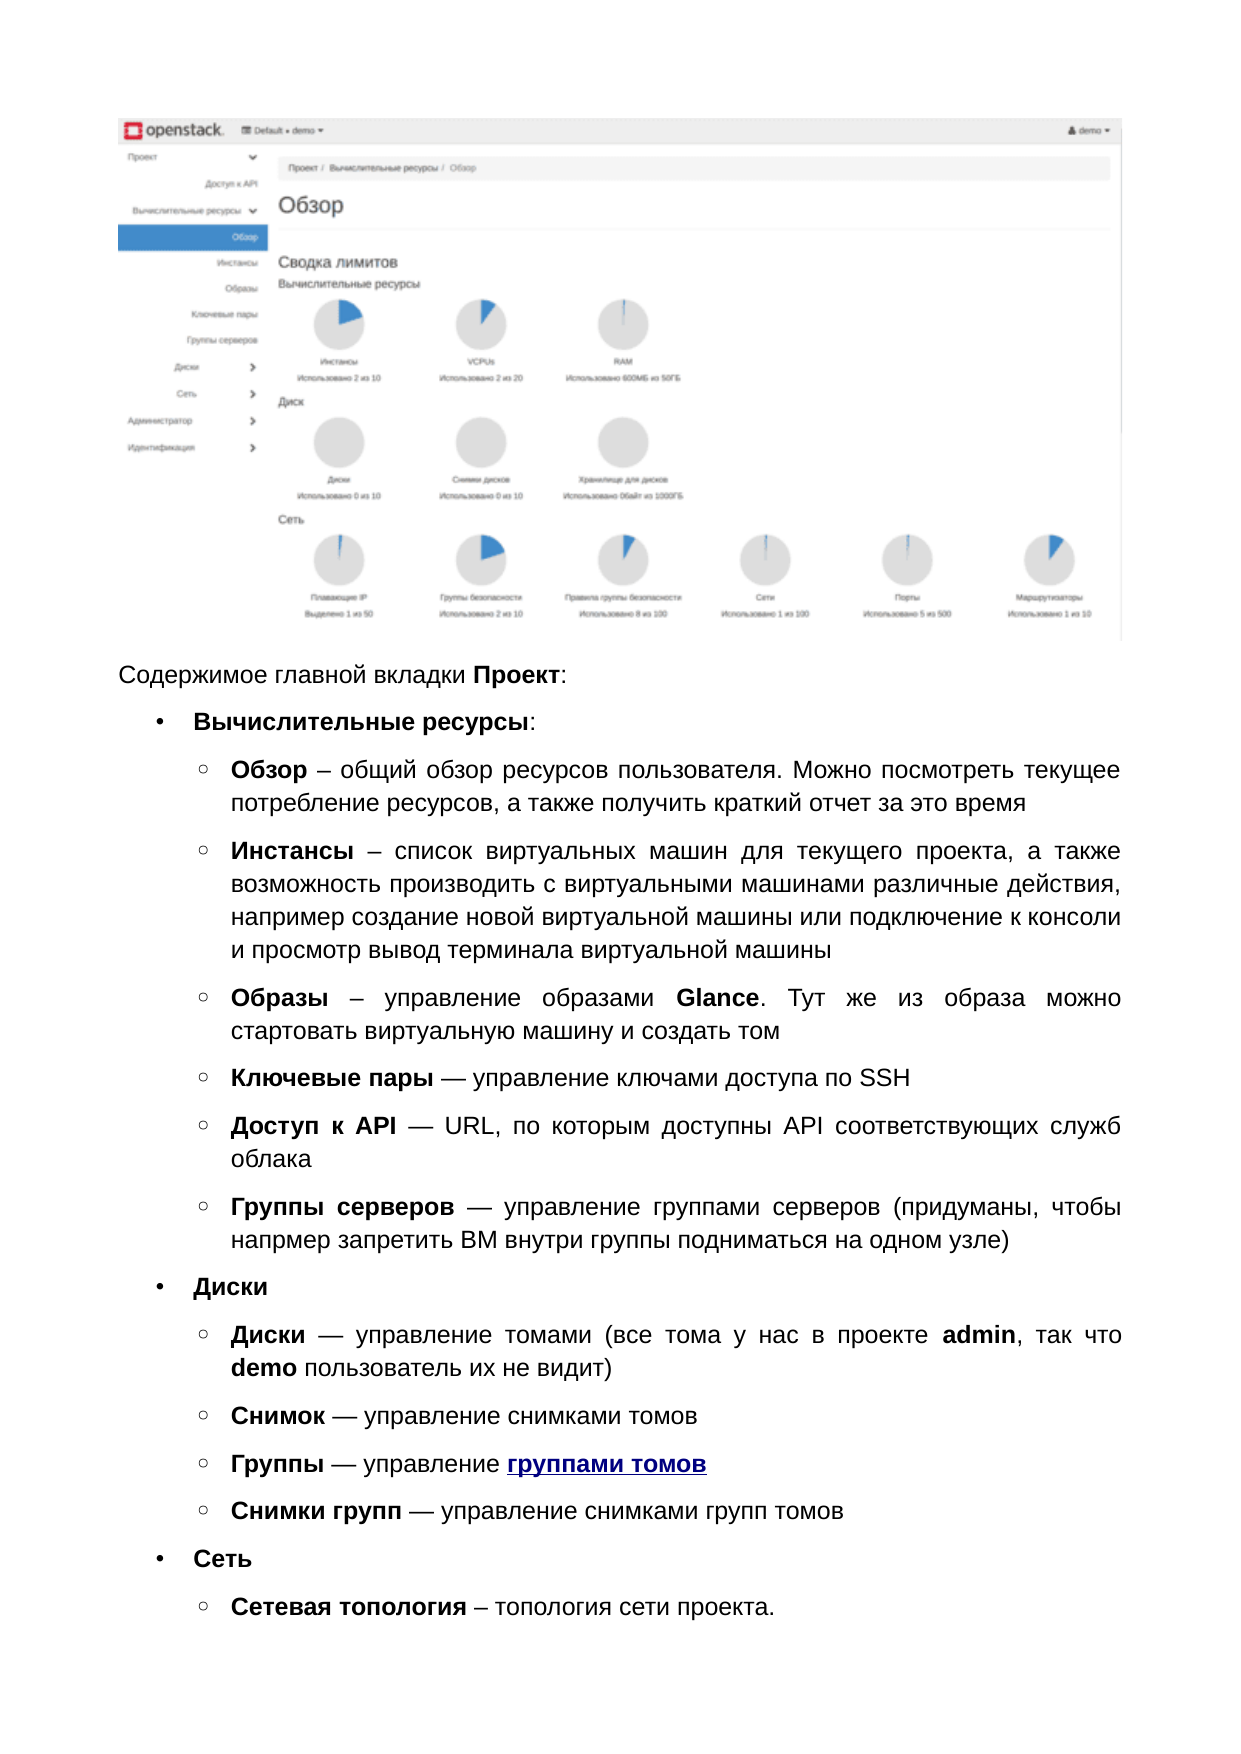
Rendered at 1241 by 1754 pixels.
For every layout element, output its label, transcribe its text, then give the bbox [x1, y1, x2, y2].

list Вычислительные ресурсы: [156, 707, 1122, 736]
list Доступ к API — URL, по которым доступны API соответствующих служб облака [193, 1111, 1122, 1173]
list Снимок — управление снимками томов [193, 1401, 1122, 1430]
list Диски [156, 1272, 1122, 1301]
list Обзор – общий обзор ресурсов пользователя. Можно посмотреть текущее потребление ресурсов, а также получить краткий отчет за это время [193, 755, 1122, 817]
list Сеть [156, 1544, 1122, 1573]
list Группы — управление группами томов [193, 1448, 1122, 1477]
list Снимки групп — управление снимками групп томов [193, 1496, 1122, 1525]
list Сетевая топология – топология сети проекта. [193, 1592, 1122, 1621]
list Образы – управление образами Glance. Тут же из образа можно стартовать виртуальную машину и создать том [193, 982, 1122, 1044]
list Ключевые пары — управление ключами доступа по SSH [193, 1063, 1122, 1092]
list Группы серверов — управление группами серверов (придуманы, чтобы напрмер запретить ВМ внутри группы подниматься на одном узле) [193, 1192, 1122, 1253]
picture [118, 118, 1123, 641]
text Содержимое главной вкладки Проект: [118, 660, 1122, 688]
list Инстансы – список виртуальных машин для текущего проекта, а также возможность производить с виртуальными машинами различные действия, например создание новой виртуальной машины или подключение к консоли и просмотр вывод терминала виртуальной машины [193, 836, 1122, 964]
list Диски — управление томами (все тома у нас в проекте admin, так что demo пользователь их не видит) [193, 1320, 1122, 1382]
